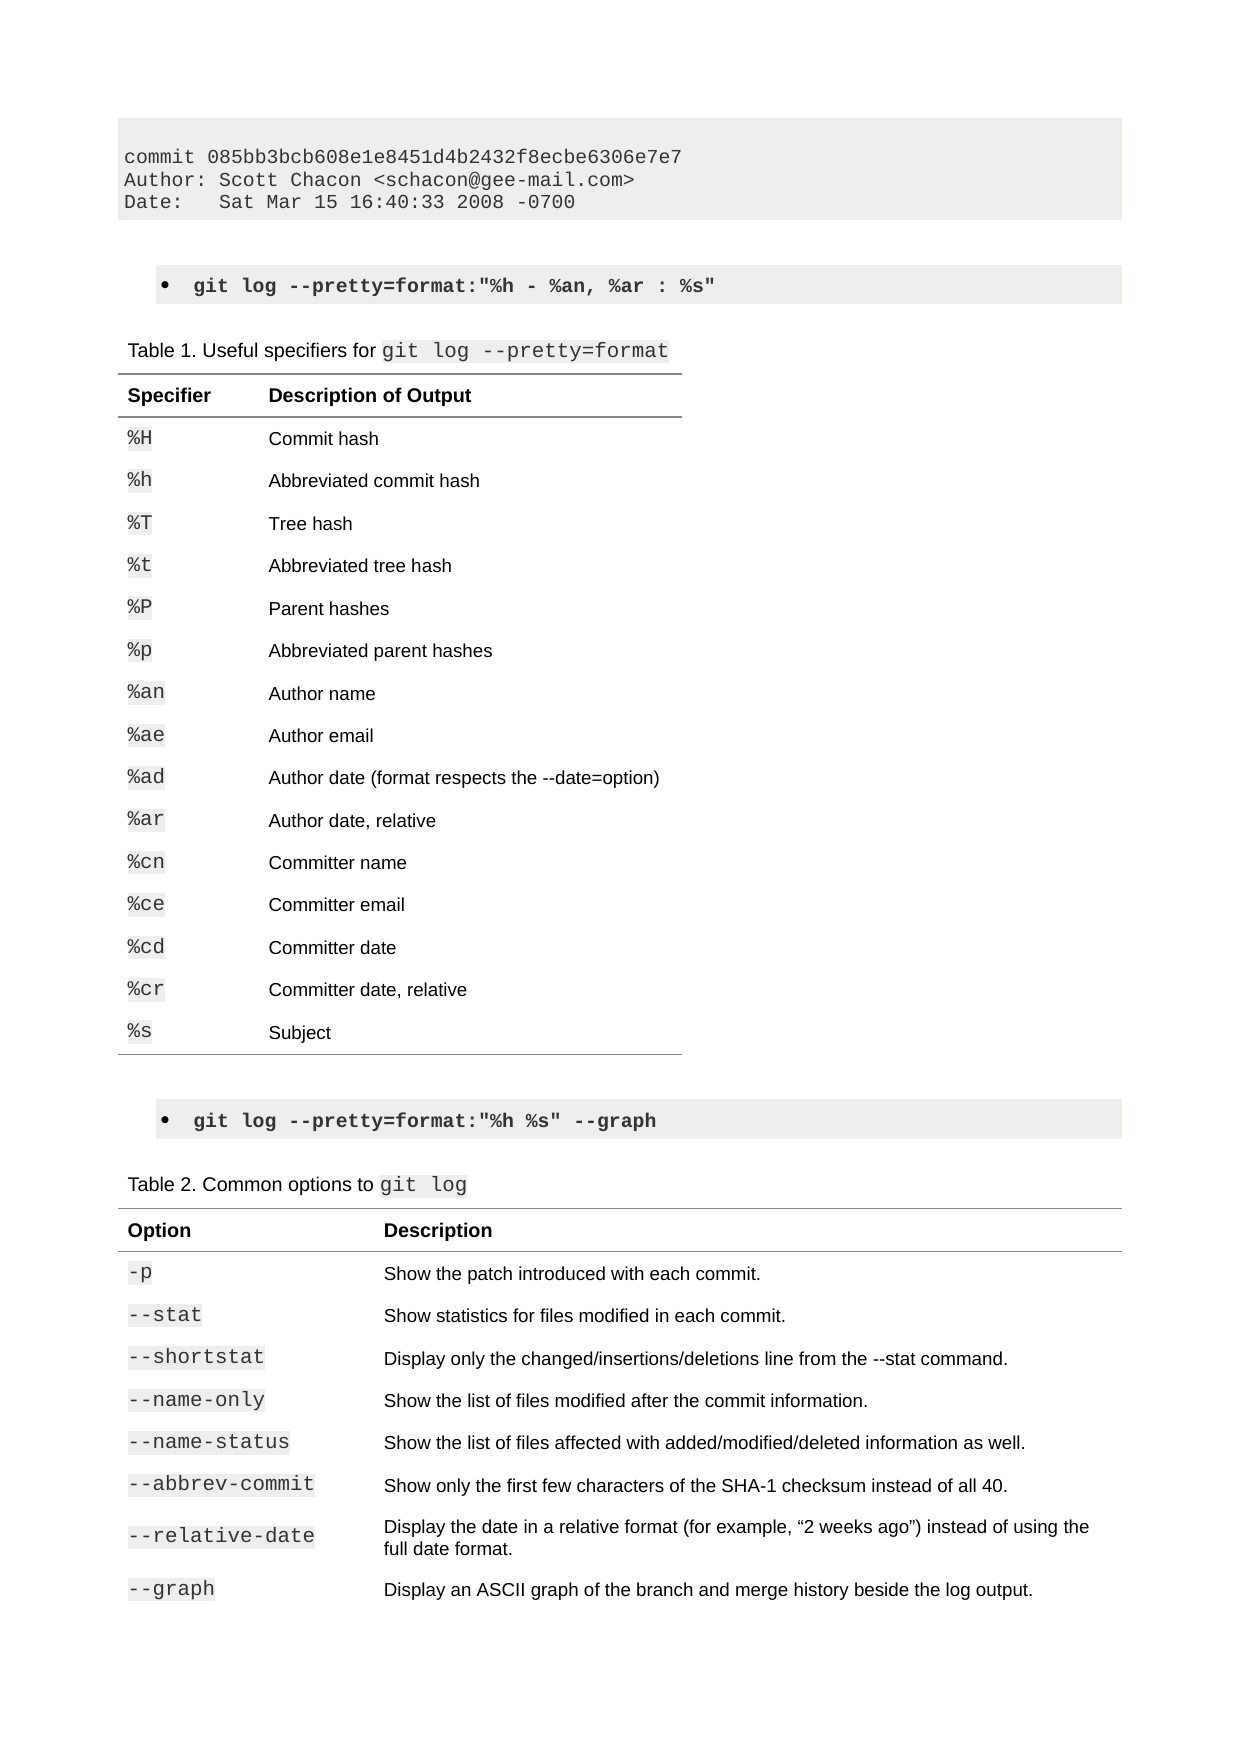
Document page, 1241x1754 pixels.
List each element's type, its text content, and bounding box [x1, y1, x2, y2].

table_cell Committer date [259, 926, 682, 969]
text Date: Sat Mar 15 16:40:33 2008 -0700 [120, 187, 1120, 219]
table_cell --name-only [118, 1379, 374, 1422]
table_cell Abbreviated tree hash [259, 545, 682, 587]
table_cell Committer email [259, 884, 682, 926]
table_cell %cr [118, 969, 259, 1011]
list git log --pretty=format:"%h %s" --graph [157, 1101, 1120, 1137]
table_cell %p [118, 630, 259, 672]
table_cell %t [118, 545, 259, 587]
table_cell Author email [259, 714, 682, 757]
table_cell %cn [118, 841, 259, 884]
table_cell --relative-date [118, 1506, 374, 1568]
table_cell --name-status [118, 1422, 374, 1464]
table_cell %P [118, 587, 259, 629]
text commit 085bb3bcb608e1e8451d4b2432f8ecbe6306e7e7 [120, 142, 1120, 164]
table_cell Show the list of files modified after the commit information. [374, 1379, 1122, 1422]
table_cell Abbreviated commit hash [259, 460, 682, 502]
table_cell %s [118, 1011, 259, 1053]
table_cell Committer date, relative [259, 969, 682, 1011]
table_cell Author name [259, 672, 682, 714]
table_cell Display an ASCII graph of the branch and merge history beside the log output. [374, 1568, 1122, 1611]
table_header Table 1. Useful specifiers for git log --pretty=format [118, 329, 682, 373]
table_cell Committer name [259, 841, 682, 884]
table_cell --shortstat [118, 1337, 374, 1379]
table_cell %ad [118, 757, 259, 799]
table_cell %ae [118, 714, 259, 757]
table_cell Author date (format respects the --date=option) [259, 757, 682, 799]
table_cell --graph [118, 1568, 374, 1611]
table_cell Description of Output [259, 375, 682, 416]
table_cell Abbreviated parent hashes [259, 630, 682, 672]
table_cell Show the list of files affected with added/modified/deleted information as well. [374, 1422, 1122, 1464]
list git log --pretty=format:"%h - %an, %ar : %s" [157, 266, 1120, 303]
table_cell Show the patch introduced with each commit. [374, 1252, 1122, 1294]
table_cell Display the date in a relative format (for example, “2 weeks ago”) instead of using the full date format. [374, 1506, 1122, 1568]
table_cell %H [118, 418, 259, 460]
table_cell %h [118, 460, 259, 502]
table_header Table 2. Common options to git log [118, 1164, 1122, 1207]
table_cell %cd [118, 926, 259, 969]
table_cell Specifier [118, 375, 259, 416]
table_cell %an [118, 672, 259, 714]
table_cell Show only the first few characters of the SHA-1 checksum instead of all 40. [374, 1464, 1122, 1506]
table_cell Show statistics for files modified in each commit. [374, 1295, 1122, 1337]
table_cell --stat [118, 1295, 374, 1337]
table_cell %T [118, 502, 259, 545]
table_cell Description [374, 1209, 1122, 1251]
table_cell Author date, relative [259, 799, 682, 841]
table_cell --abbrev-commit [118, 1464, 374, 1506]
table_cell Subject [259, 1011, 682, 1053]
table_cell Parent hashes [259, 587, 682, 629]
table_cell %ar [118, 799, 259, 841]
table_cell %ce [118, 884, 259, 926]
table_cell Option [118, 1209, 374, 1251]
table_cell Tree hash [259, 502, 682, 545]
table_cell Commit hash [259, 418, 682, 460]
table_cell -p [118, 1252, 374, 1294]
table_cell Display only the changed/insertions/deletions line from the --stat command. [374, 1337, 1122, 1379]
text Author: Scott Chacon <schacon@gee-mail.com> [120, 164, 1120, 187]
